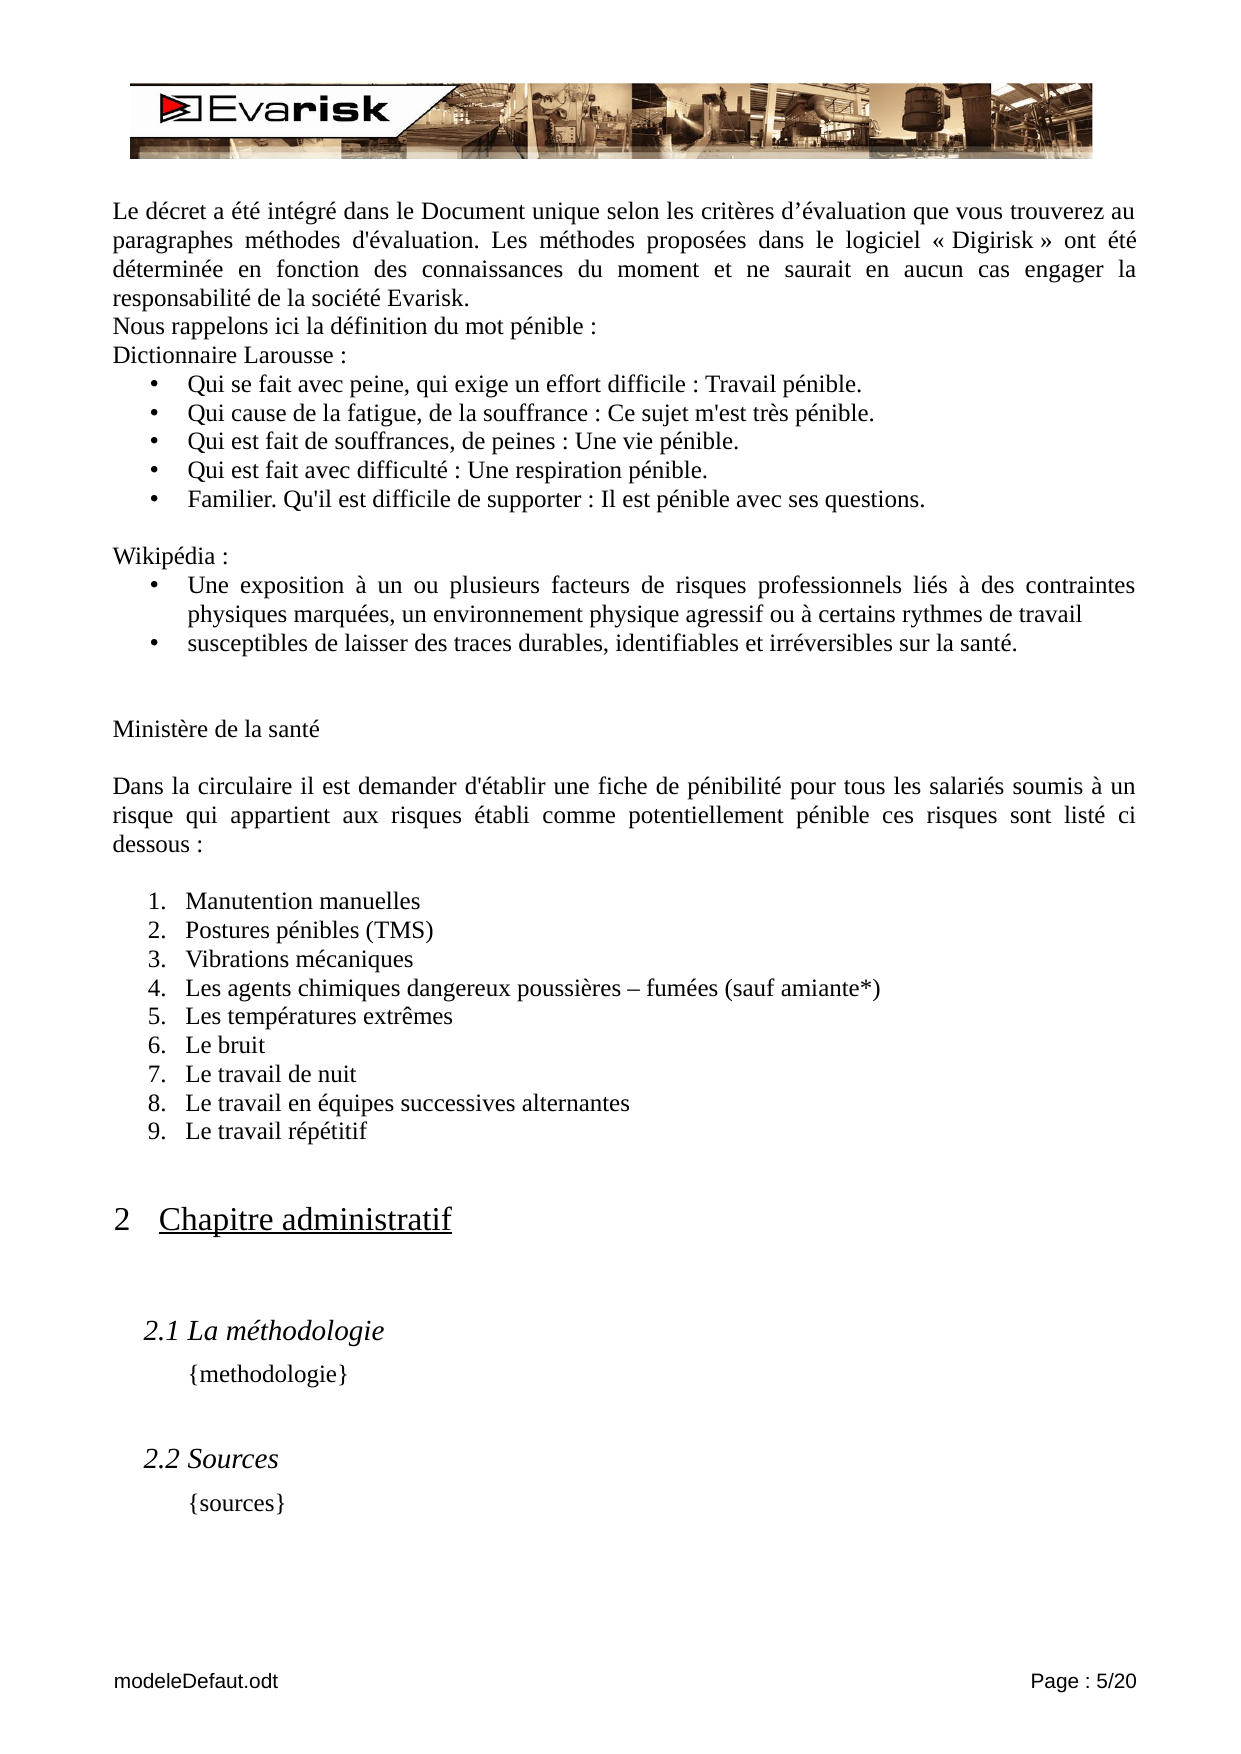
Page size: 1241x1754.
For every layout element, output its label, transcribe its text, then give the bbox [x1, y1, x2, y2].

text Le décret a été intégré dans le Document unique selon les critères d’évaluation que vous trouverez au paragraphes méthodes d'évaluation. Les méthodes proposées dans le logiciel « Digirisk » ont été déterminée en fonction des connaissances du moment et ne saurait en aucun cas engager la responsabilité de la société Evarisk. [112, 196, 1137, 311]
text Dictionnaire Larousse : [112, 340, 1137, 369]
list Les températures extrêmes [148, 1001, 1137, 1030]
list Le travail en équipes successives alternantes [148, 1088, 1137, 1116]
list Le travail de nuit [148, 1059, 1137, 1088]
text {sources} [114, 1488, 1137, 1516]
list susceptibles de laisser des traces durables, identifiables et irréversibles sur la santé. [150, 628, 1137, 656]
list Qui est fait de souffrances, de peines : Une vie pénible. [150, 426, 1137, 455]
list Manutention manuelles [148, 886, 1137, 915]
text Nous rappelons ici la définition du mot pénible : [112, 311, 1137, 340]
list Le bruit [148, 1030, 1137, 1059]
list Qui se fait avec peine, qui exige un effort difficile : Travail pénible. [150, 369, 1137, 398]
text {methodologie} [114, 1359, 1137, 1388]
list Postures pénibles (TMS) [148, 915, 1137, 944]
subtitle La méthodologie [143, 1313, 1137, 1347]
list Vibrations mécaniques [148, 944, 1137, 973]
list Les agents chimiques dangereux poussières – fumées (sauf amiante*) [148, 973, 1137, 1001]
text Dans la circulaire il est demander d'établir une fiche de pénibilité pour tous les salariés soumis à un risque qui appartient aux risques établi comme potentiellement pénible ces risques sont listé ci dessous : [112, 771, 1137, 858]
text Ministère de la santé [112, 714, 1137, 743]
list Qui est fait avec difficulté : Une respiration pénible. [150, 455, 1137, 484]
list Familier. Qu'il est difficile de supporter : Il est pénible avec ses questions. [150, 484, 1137, 513]
list Une exposition à un ou plusieurs facteurs de risques professionnels liés à des contraintes physiques marquées, un environnement physique agressif ou à certains rythmes de travail [150, 570, 1137, 628]
list Le travail répétitif [148, 1116, 1137, 1145]
text Wikipédia : [112, 541, 1137, 570]
subtitle Sources [143, 1442, 1137, 1475]
subtitle Chapitre administratif [114, 1199, 1137, 1237]
list Qui cause de la fatigue, de la souffrance : Ce sujet m'est très pénible. [150, 398, 1137, 426]
